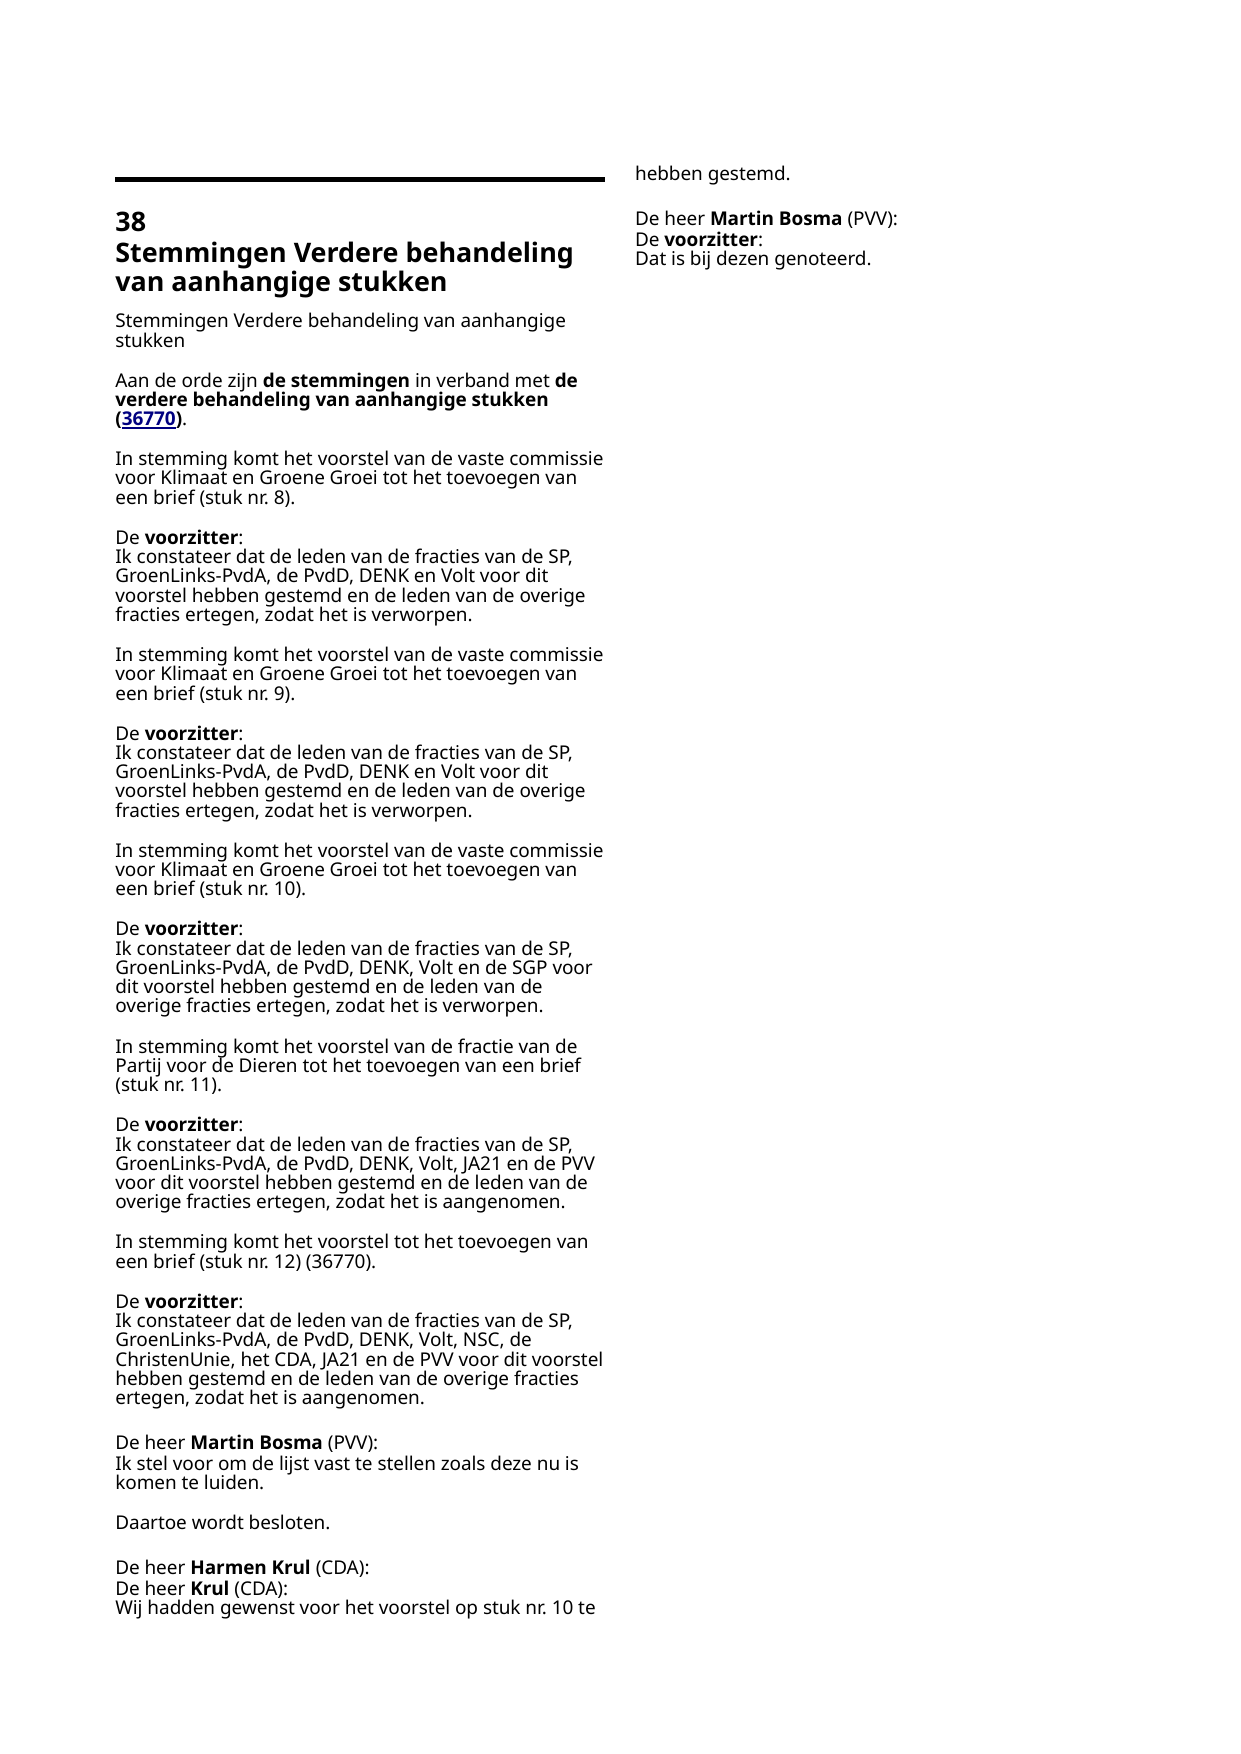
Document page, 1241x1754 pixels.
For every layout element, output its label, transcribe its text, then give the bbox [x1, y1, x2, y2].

text Ik constateer dat de leden van de fracties van de SP, GroenLinks-PvdA, de PvdD, DENK, Volt, NSC, de ChristenUnie, het CDA, JA21 en de PVV voor dit voorstel hebben gestemd en de leden van de overige fracties ertegen, zodat het is aangenomen. [115, 1312, 605, 1408]
text Ik constateer dat de leden van de fracties van de SP, GroenLinks-PvdA, de PvdD, DENK, Volt en de SGP voor dit voorstel hebben gestemd en de leden van de overige fracties ertegen, zodat het is verworpen. [115, 940, 605, 1017]
text De voorzitter: [115, 529, 605, 548]
text Aan de orde zijn de stemmingen in verband met de verdere behandeling van aanhangige stukken (36770). [115, 372, 605, 429]
text De heer Martin Bosma (PVV): [115, 1429, 605, 1455]
text 38 [115, 203, 605, 239]
text In stemming komt het voorstel tot het toevoegen van een brief (stuk nr. 12) (36770). [115, 1233, 605, 1272]
text In stemming komt het voorstel van de fractie van de Partij voor de Dieren tot het toevoegen van een brief (stuk nr. 11). [115, 1038, 605, 1095]
text Stemmingen Verdere behandeling van aanhangige stukken [115, 312, 605, 351]
text De heer Krul (CDA): [115, 1580, 605, 1599]
text Ik constateer dat de leden van de fracties van de SP, GroenLinks-PvdA, de PvdD, DENK, Volt, JA21 en de PVV voor dit voorstel hebben gestemd en de leden van de overige fracties ertegen, zodat het is aangenomen. [115, 1136, 605, 1213]
text De voorzitter: [115, 920, 605, 940]
text De heer Harmen Krul (CDA): [115, 1554, 605, 1580]
text Stemmingen Verdere behandeling van aanhangige stukken [115, 239, 605, 312]
text Ik stel voor om de lijst vast te stellen zoals deze nu is komen te luiden. [115, 1455, 605, 1493]
text De heer Martin Bosma (PVV): [635, 205, 1125, 231]
text Daartoe wordt besloten. [115, 1514, 605, 1533]
text In stemming komt het voorstel van de vaste commissie voor Klimaat en Groene Groei tot het toevoegen van een brief (stuk nr. 8). [115, 450, 605, 508]
text De voorzitter: [635, 231, 1125, 250]
text De voorzitter: [115, 724, 605, 744]
text In stemming komt het voorstel van de vaste commissie voor Klimaat en Groene Groei tot het toevoegen van een brief (stuk nr. 10). [115, 842, 605, 899]
text Ik constateer dat de leden van de fracties van de SP, GroenLinks-PvdA, de PvdD, DENK en Volt voor dit voorstel hebben gestemd en de leden van de overige fracties ertegen, zodat het is verworpen. [115, 548, 605, 625]
text Dat is bij dezen genoteerd. [635, 250, 1125, 270]
text De voorzitter: [115, 1293, 605, 1312]
text In stemming komt het voorstel van de vaste commissie voor Klimaat en Groene Groei tot het toevoegen van een brief (stuk nr. 9). [115, 646, 605, 704]
text hebben gestemd. [635, 165, 1125, 184]
text De voorzitter: [115, 1116, 605, 1136]
text Wij hadden gewenst voor het voorstel op stuk nr. 10 te [115, 1599, 605, 1619]
text Ik constateer dat de leden van de fracties van de SP, GroenLinks-PvdA, de PvdD, DENK en Volt voor dit voorstel hebben gestemd en de leden van de overige fracties ertegen, zodat het is verworpen. [115, 744, 605, 821]
